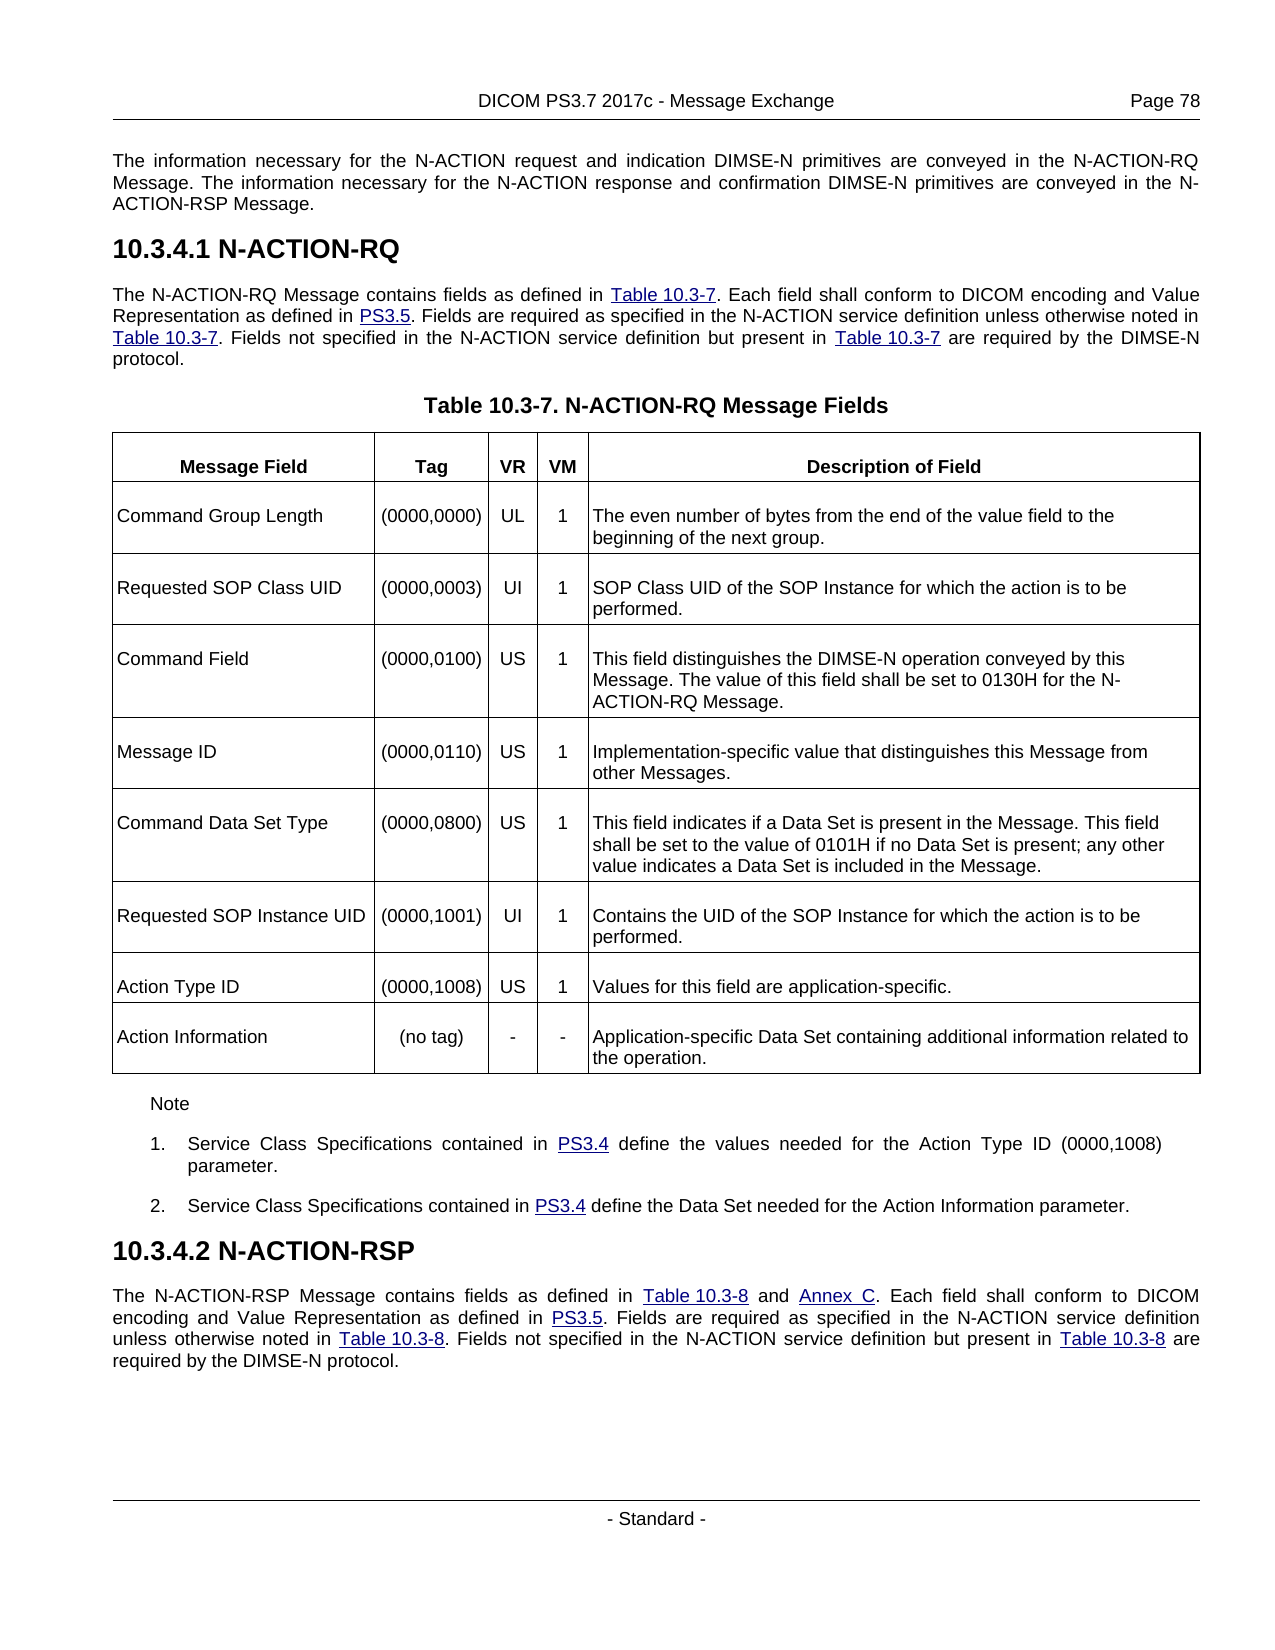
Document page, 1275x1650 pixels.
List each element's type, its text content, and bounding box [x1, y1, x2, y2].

text The information necessary for the N-ACTION request and indication DIMSE-N primitives are conveyed in the N-ACTION-RQ Message. The information necessary for the N-ACTION response and confirmation DIMSE-N primitives are conveyed in the N-ACTION-RSP Message. [112, 150, 1200, 215]
table_cell The even number of bytes from the end of the value field to the beginning of the next group. [589, 482, 1199, 552]
table_cell UI [489, 554, 537, 624]
table_cell Message ID [113, 718, 374, 788]
table_cell US [489, 625, 537, 717]
table_cell UL [489, 482, 537, 552]
table_header Description of Field [589, 433, 1199, 481]
text Note [150, 1093, 1162, 1114]
table_cell Command Field [113, 625, 374, 717]
table_cell (0000,1001) [375, 882, 488, 952]
table_cell (0000,0100) [375, 625, 488, 717]
text Table 10.3-7. N-ACTION-RQ Message Fields [112, 392, 1200, 418]
table_cell 1 [538, 789, 588, 881]
table_header VR [489, 433, 537, 481]
table_cell SOP Class UID of the SOP Instance for which the action is to be performed. [589, 554, 1199, 624]
table_cell This field distinguishes the DIMSE-N operation conveyed by this Message. The value of this field shall be set to 0130H for the N-ACTION-RQ Message. [589, 625, 1199, 717]
table_cell US [489, 789, 537, 881]
table_cell 1 [538, 482, 588, 552]
table_cell US [489, 718, 537, 788]
table_cell US [489, 953, 537, 1002]
table_cell 1 [538, 718, 588, 788]
table_cell Values for this field are application-specific. [589, 953, 1199, 1002]
table_cell Command Group Length [113, 482, 374, 552]
list Service Class Specifications contained in PS3.4 define the Data Set needed for the Action Information parameter. [150, 1195, 1162, 1216]
table_cell Application-specific Data Set containing additional information related to the operation. [589, 1003, 1199, 1073]
table_header VM [538, 433, 588, 481]
table_cell 1 [538, 554, 588, 624]
table_cell (0000,0110) [375, 718, 488, 788]
text 10.3.4.1 N-ACTION-RQ [112, 233, 1200, 265]
table_cell (0000,0003) [375, 554, 488, 624]
table_cell This field indicates if a Data Set is present in the Message. This field shall be set to the value of 0101H if no Data Set is present; any other value indicates a Data Set is included in the Message. [589, 789, 1199, 881]
table_header Message Field [113, 433, 374, 481]
table_cell 1 [538, 625, 588, 717]
table_cell Action Information [113, 1003, 374, 1073]
table_cell 1 [538, 953, 588, 1002]
table_cell (0000,1008) [375, 953, 488, 1002]
table_cell (0000,0000) [375, 482, 488, 552]
text The N-ACTION-RSP Message contains fields as defined in Table 10.3-8 and Annex C. Each field shall conform to DICOM encoding and Value Representation as defined in PS3.5. Fields are required as specified in the N-ACTION service definition unless otherwise noted in Table 10.3-8. Fields not specified in the N-ACTION service definition but present in Table 10.3-8 are required by the DIMSE-N protocol. [112, 1285, 1200, 1371]
table_cell (0000,0800) [375, 789, 488, 881]
table_cell Implementation-specific value that distinguishes this Message from other Messages. [589, 718, 1199, 788]
table_cell Command Data Set Type [113, 789, 374, 881]
table_cell (no tag) [375, 1003, 488, 1073]
table_cell UI [489, 882, 537, 952]
table_cell Requested SOP Class UID [113, 554, 374, 624]
table_cell 1 [538, 882, 588, 952]
table_cell Requested SOP Instance UID [113, 882, 374, 952]
table_cell - [538, 1003, 588, 1073]
table_cell Action Type ID [113, 953, 374, 1002]
list Service Class Specifications contained in PS3.4 define the values needed for the Action Type ID (0000,1008) parameter. [150, 1133, 1162, 1176]
table_cell - [489, 1003, 537, 1073]
text 10.3.4.2 N-ACTION-RSP [112, 1235, 1200, 1266]
table_cell Contains the UID of the SOP Instance for which the action is to be performed. [589, 882, 1199, 952]
table_header Tag [375, 433, 488, 481]
text The N-ACTION-RQ Message contains fields as defined in Table 10.3-7. Each field shall conform to DICOM encoding and Value Representation as defined in PS3.5. Fields are required as specified in the N-ACTION service definition unless otherwise noted in Table 10.3-7. Fields not specified in the N-ACTION service definition but present in Table 10.3-7 are required by the DIMSE-N protocol. [112, 283, 1200, 370]
